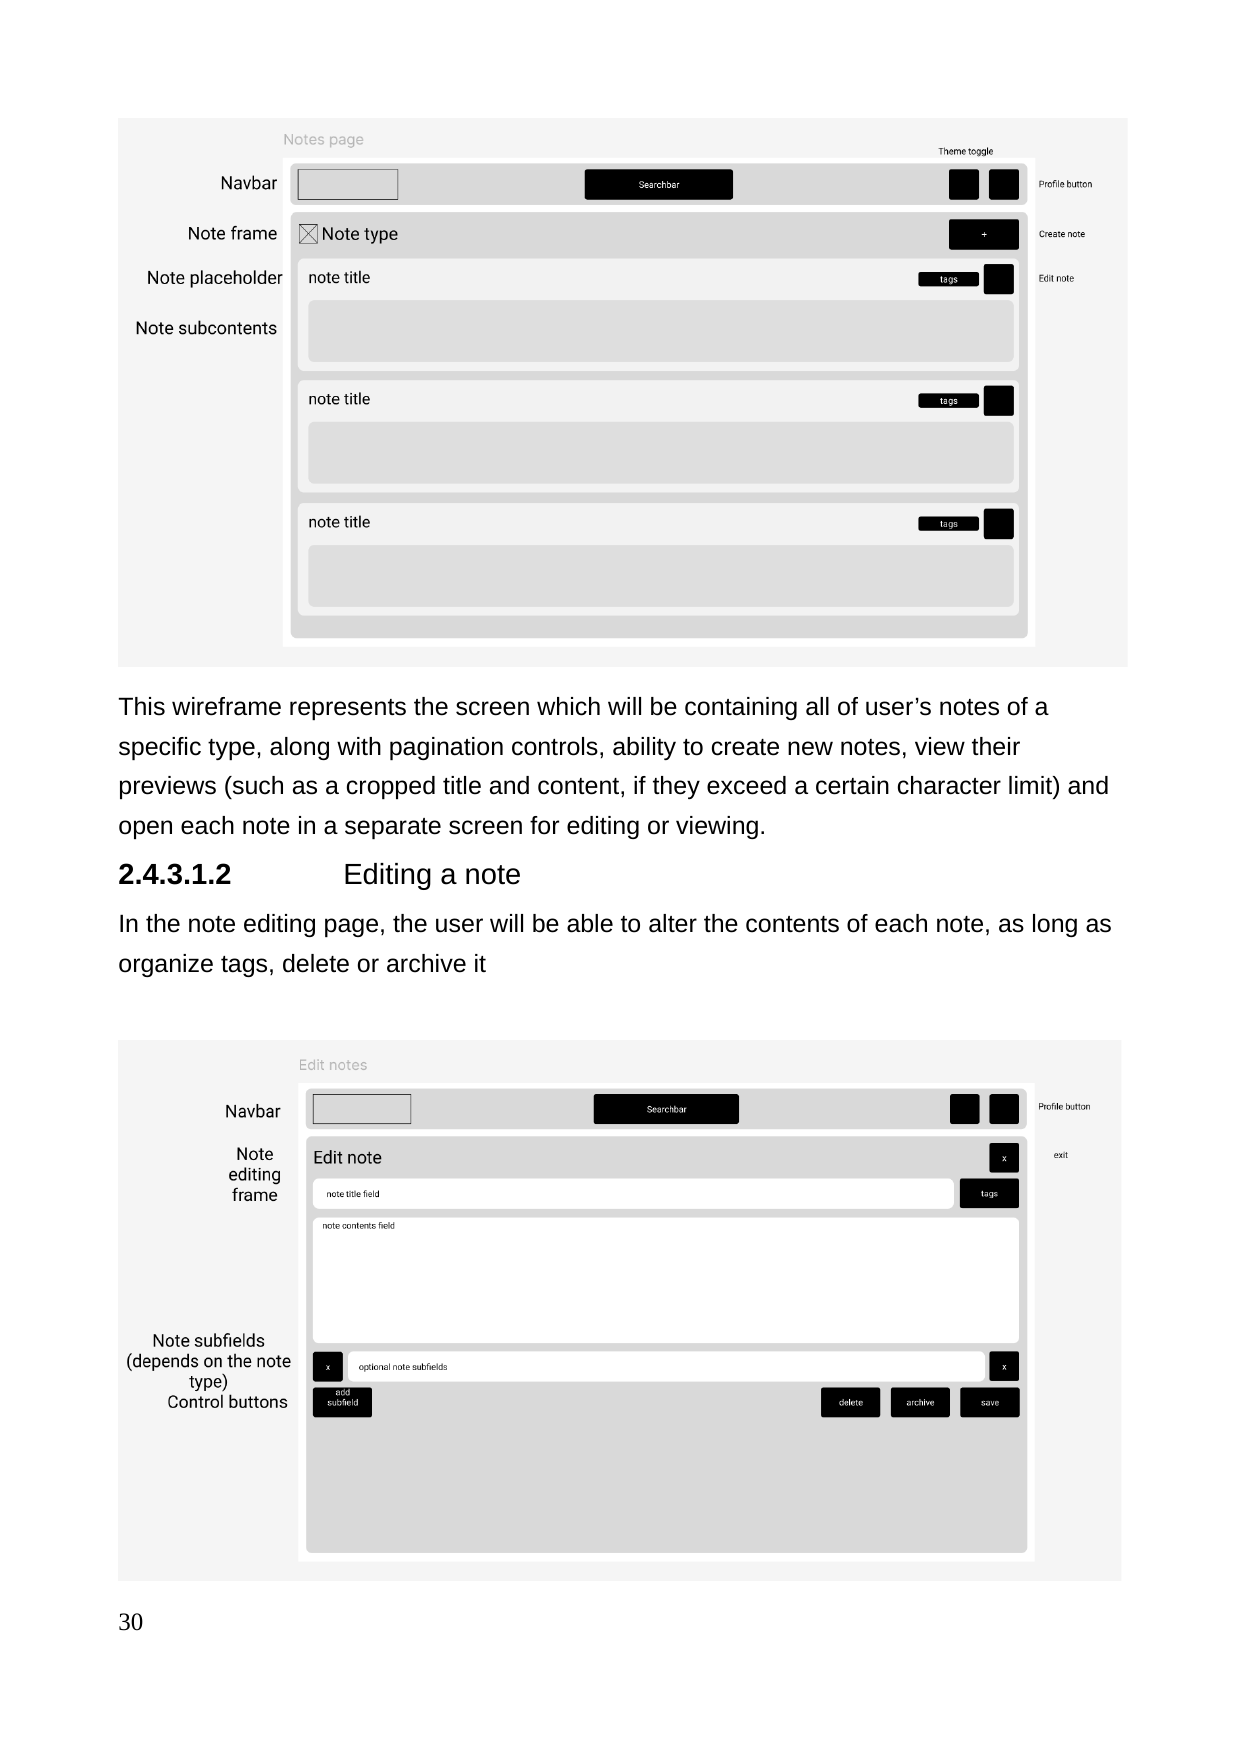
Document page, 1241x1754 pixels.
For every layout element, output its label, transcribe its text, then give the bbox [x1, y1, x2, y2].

picture [118, 1040, 1122, 1581]
list In the note editing page, the user will be able to alter the contents of each note, as long as organize tags, delete or archive it [118, 909, 1122, 978]
list Editing a note [118, 857, 1122, 890]
list This wireframe represents the screen which will be containing all of user’s notes of a specific type, along with pagination controls, ability to create new notes, view their previews (such as a cropped title and content, if they exceed a certain character limit) and open each note in a separate screen for editing or viewing. [118, 692, 1122, 840]
picture [118, 118, 1128, 667]
